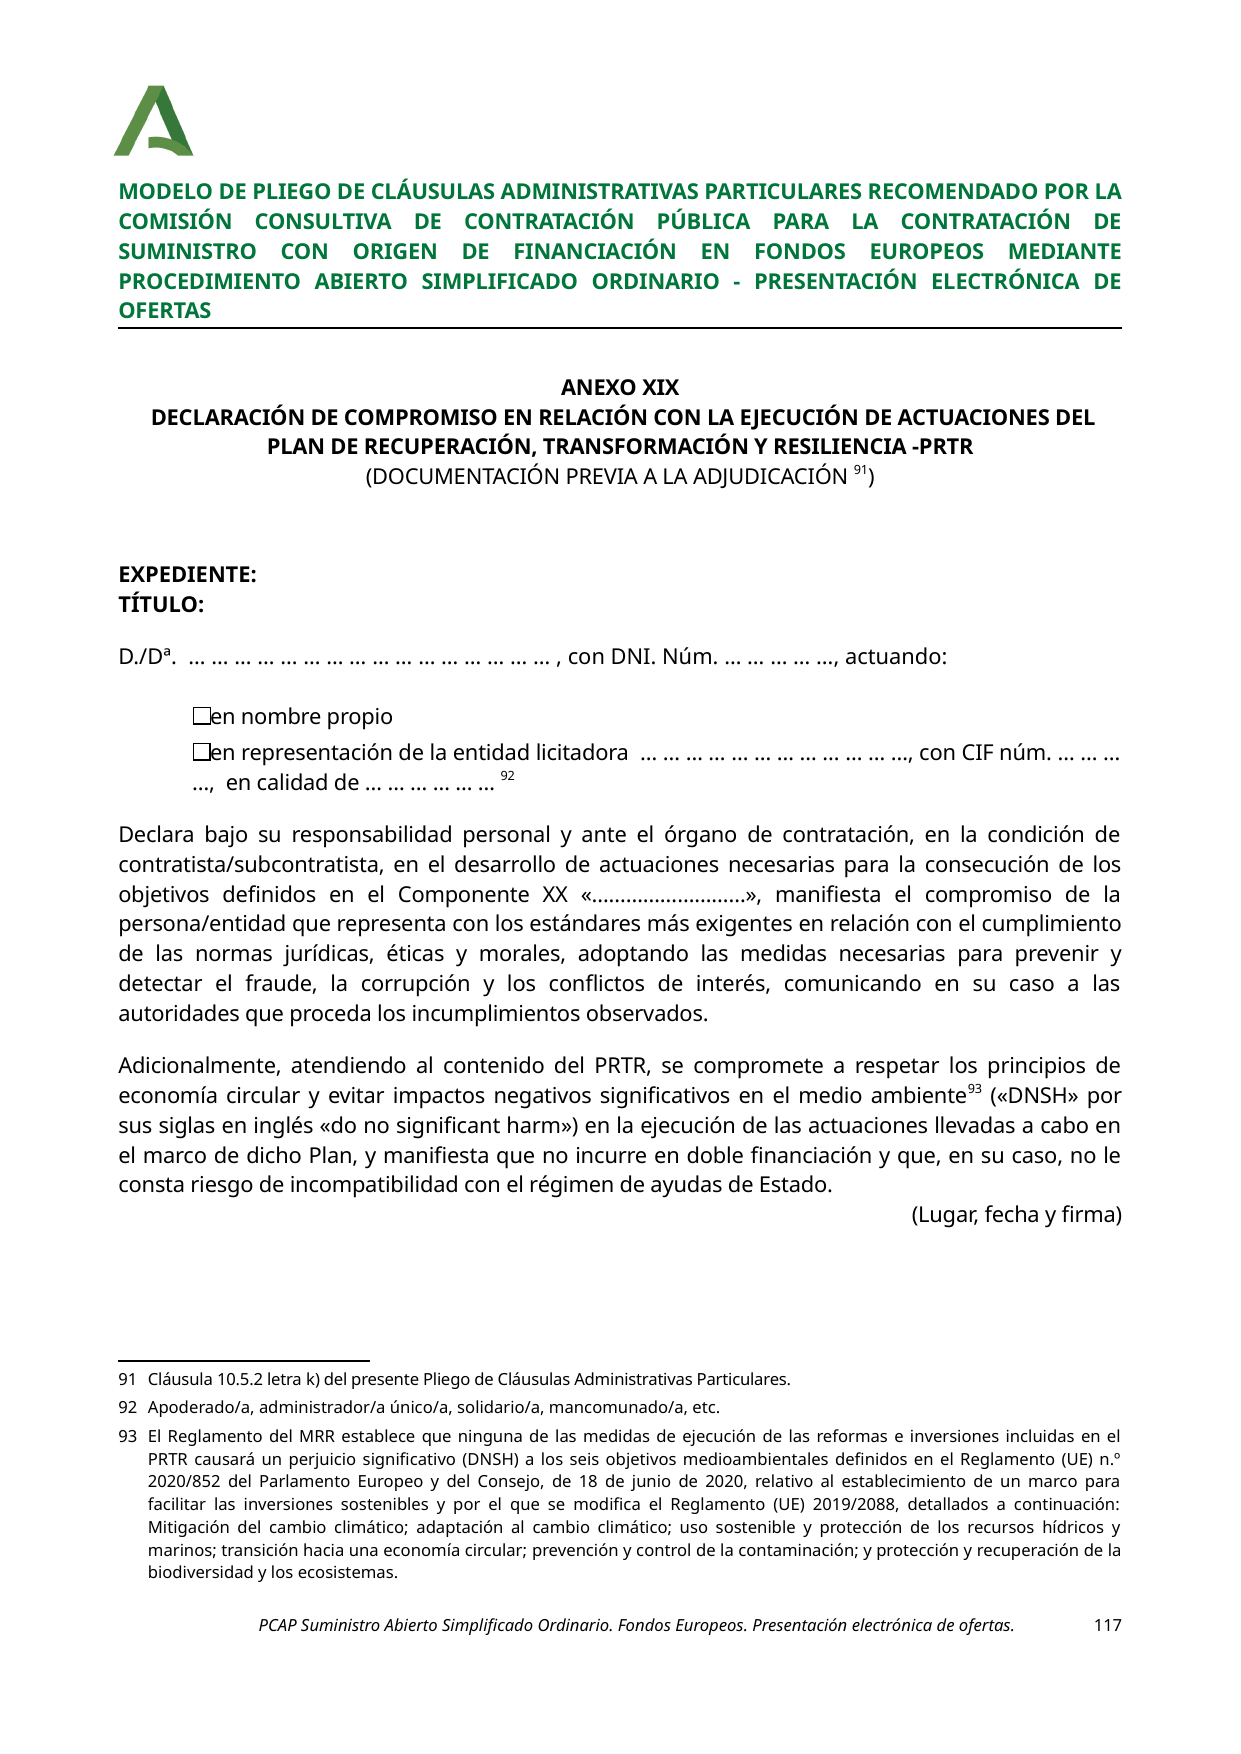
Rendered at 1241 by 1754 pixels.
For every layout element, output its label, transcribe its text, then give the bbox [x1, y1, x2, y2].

text Apoderado/a, administrador/a único/a, solidario/a, mancomunado/a, etc. [118, 1396, 1122, 1419]
text MODELO DE PLIEGO DE CLÁUSULAS ADMINISTRATIVAS PARTICULARES RECOMENDADO POR LA COMISIÓN CONSULTIVA DE CONTRATACIÓN PÚBLICA PARA LA CONTRATACIÓN DE SUMINISTRO CON ORIGEN DE FINANCIACIÓN EN FONDOS EUROPEOS MEDIANTE PROCEDIMIENTO ABIERTO SIMPLIFICADO ORDINARIO - PRESENTACIÓN ELECTRÓNICA DE OFERTAS [118, 176, 1122, 327]
text EXPEDIENTE: [118, 559, 1122, 589]
text ANEXO XIX [118, 372, 1122, 402]
text TÍTULO: [118, 589, 1122, 619]
text Cláusula 10.5.2 letra k) del presente Pliego de Cláusulas Administrativas Particulares. [118, 1367, 1122, 1390]
text en nombre propio [192, 701, 1122, 731]
text (DOCUMENTACIÓN PREVIA A LA ADJUDICACIÓN ) [118, 461, 1122, 491]
text El Reglamento del MRR establece que ninguna de las medidas de ejecución de las reformas e inversiones incluidas en el PRTR causará un perjuicio significativo (DNSH) a los seis objetivos medioambientales definidos en el Reglamento (UE) n.º 2020/852 del Parlamento Europeo y del Consejo, de 18 de junio de 2020, relativo al establecimiento de un marco para facilitar las inversiones sostenibles y por el que se modifica el Reglamento (UE) 2019/2088, detallados a continuación: Mitigación del cambio climático; adaptación al cambio climático; uso sostenible y protección de los recursos hídricos y marinos; transición hacia una economía circular; prevención y control de la contaminación; y protección y recuperación de la biodiversidad y los ecosistemas. [118, 1425, 1122, 1584]
text Adicionalmente, atendiendo al contenido del PRTR, se compromete a respetar los principios de economía circular y evitar impactos negativos significativos en el medio ambiente («DNSH» por sus siglas en inglés «do no significant harm») en la ejecución de las actuaciones llevadas a cabo en el marco de dicho Plan, y manifiesta que no incurre en doble financiación y que, en su caso, no le consta riesgo de incompatibilidad con el régimen de ayudas de Estado. [118, 1050, 1122, 1199]
picture [109, 81, 198, 160]
text D./Dª. … … … … … … … … … … … … … … … … , con DNI. Núm. … … … … …, actuando: [118, 641, 1122, 671]
text (Lugar, fecha y firma) [118, 1199, 1122, 1229]
text DECLARACIÓN DE COMPROMISO EN RELACIÓN CON LA EJECUCIÓN DE ACTUACIONES DEL PLAN DE RECUPERACIÓN, TRANSFORMACIÓN Y RESILIENCIA -PRTR [118, 402, 1122, 461]
text en representación de la entidad licitadora … … … … … … … … … … … …, con CIF núm. … … … …, en calidad de … … … … … … [192, 737, 1122, 796]
text Declara bajo su responsabilidad personal y ante el órgano de contratación, en la condición de contratista/subcontratista, en el desarrollo de actuaciones necesarias para la consecución de los objetivos definidos en el Componente XX «………………………», manifiesta el compromiso de la persona/entidad que representa con los estándares más exigentes en relación con el cumplimiento de las normas jurídicas, éticas y morales, adoptando las medidas necesarias para prevenir y detectar el fraude, la corrupción y los conflictos de interés, comunicando en su caso a las autoridades que proceda los incumplimientos observados. [118, 819, 1122, 1028]
